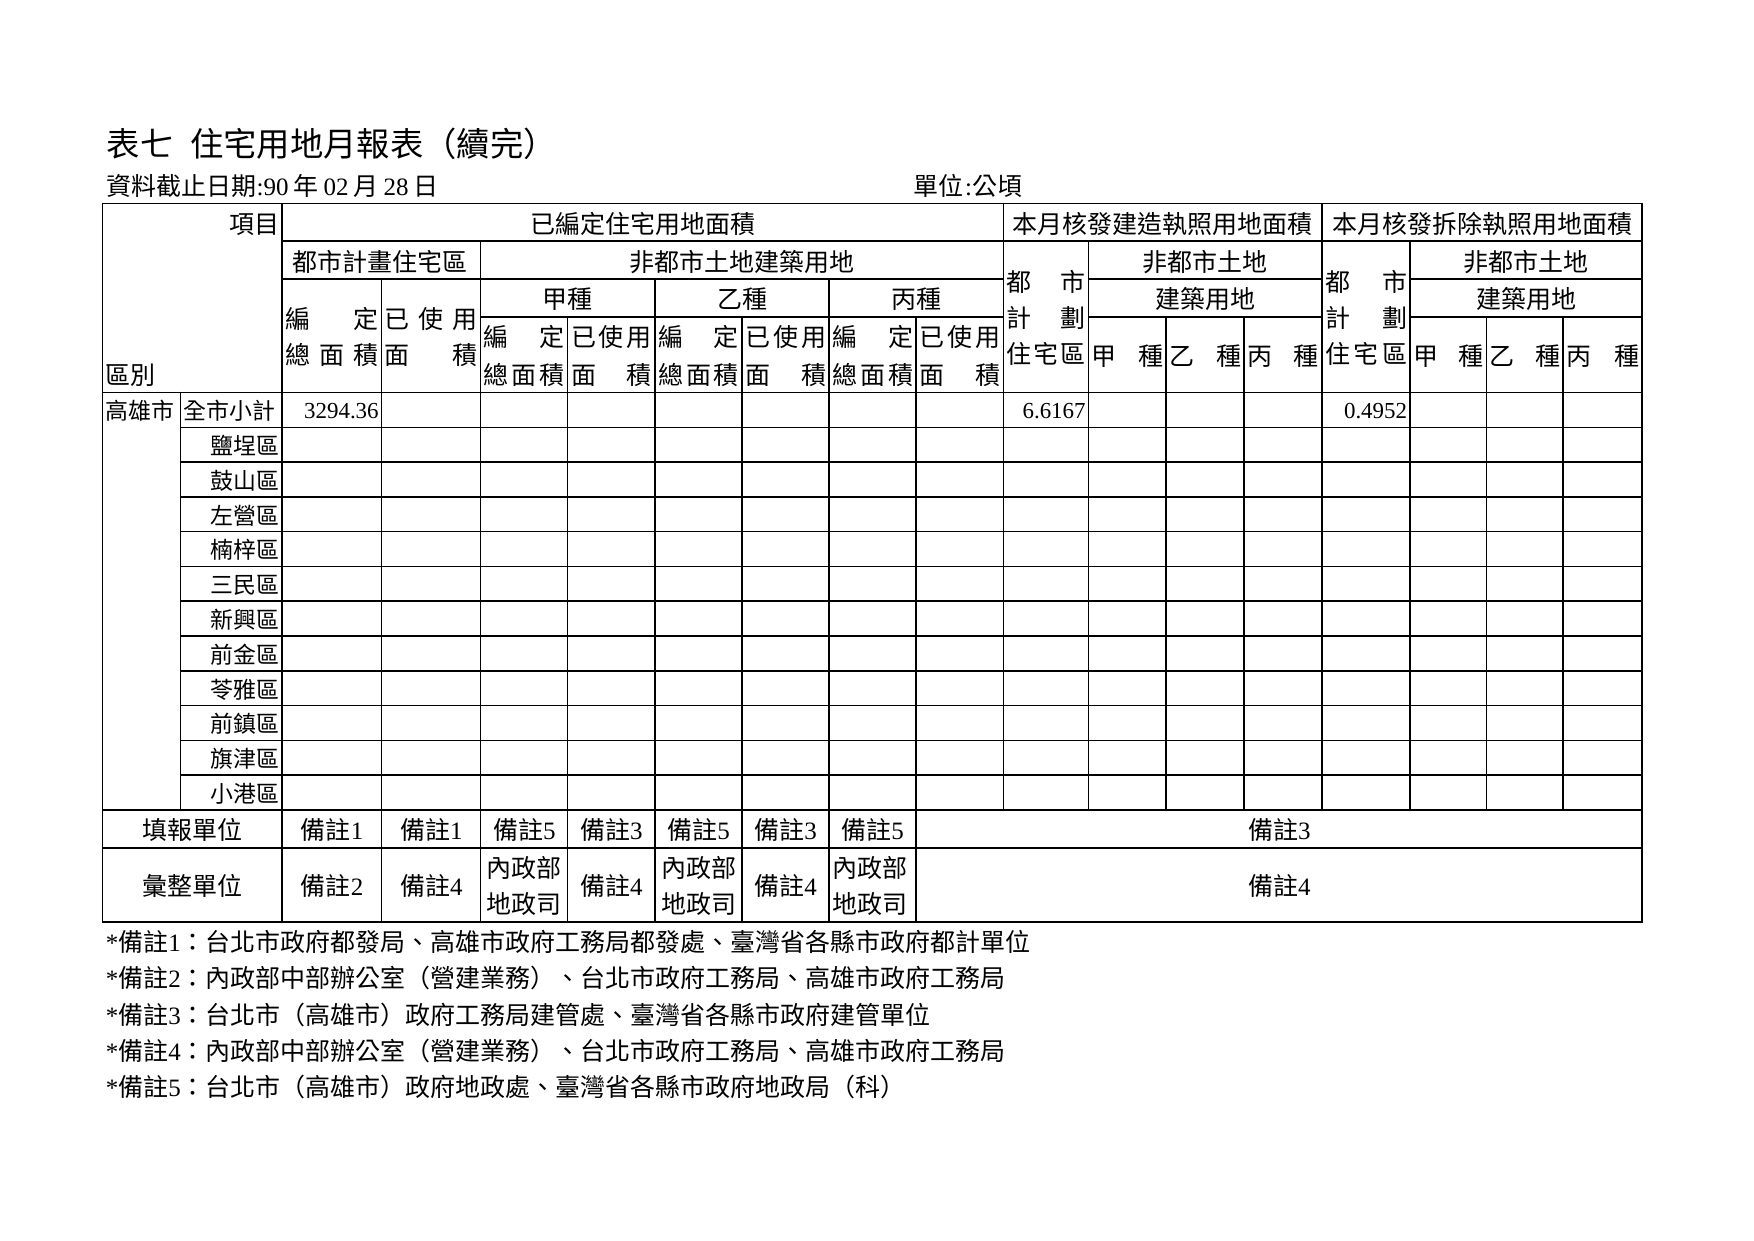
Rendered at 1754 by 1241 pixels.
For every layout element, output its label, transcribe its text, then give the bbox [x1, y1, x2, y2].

table_cell 建築用地 [1411, 280, 1641, 316]
table_cell 備註4 [568, 849, 654, 921]
table_cell [1564, 463, 1641, 496]
table_cell 內政部 地政司 [481, 849, 567, 921]
table_cell [481, 741, 567, 774]
table_cell [1004, 602, 1088, 635]
table_cell [917, 602, 1003, 635]
table_cell [1167, 776, 1243, 809]
table_cell [917, 428, 1003, 461]
table_cell [1323, 706, 1409, 739]
table_cell [830, 672, 915, 705]
table_cell [656, 672, 741, 705]
table_cell [103, 316, 196, 354]
table_cell [1411, 532, 1486, 566]
table_cell [830, 776, 915, 809]
table_cell [1245, 602, 1321, 635]
table_cell *備註4：內政部中部辦公室（營建業務）、台北市政府工務局、高雄市政府工務局 [103, 1031, 1642, 1068]
table_cell [382, 498, 480, 531]
table_cell [1089, 706, 1165, 739]
table_cell [1089, 741, 1165, 774]
table_cell [1245, 776, 1321, 809]
table_cell [382, 776, 480, 809]
table_cell [743, 706, 828, 739]
table_cell [830, 567, 915, 600]
table_cell [196, 240, 281, 278]
table_cell [1323, 498, 1409, 531]
table_cell [1323, 672, 1409, 705]
table_cell [1245, 393, 1321, 426]
table_cell 非都市土地 [1089, 242, 1321, 278]
table_cell [283, 463, 381, 496]
table_cell [830, 706, 915, 739]
table_cell 新興區 [181, 602, 281, 635]
table_cell [917, 776, 1003, 809]
table_cell [1004, 498, 1088, 531]
table_cell [481, 463, 567, 496]
table_cell [830, 463, 915, 496]
table_cell [1167, 428, 1243, 461]
table_cell [283, 567, 381, 600]
table_cell [1487, 602, 1562, 635]
table_cell [283, 602, 381, 635]
table_cell [743, 672, 828, 705]
table_cell [1167, 741, 1243, 774]
table_cell 丙種 [1245, 318, 1321, 392]
table_cell [1167, 532, 1243, 566]
table_cell [1411, 741, 1486, 774]
table_cell [1411, 498, 1486, 531]
table_cell [1167, 637, 1243, 670]
table_cell [830, 393, 915, 426]
table_cell [656, 532, 741, 566]
table_cell 丙種 [830, 280, 1003, 316]
table_cell [481, 428, 567, 461]
table_cell 總面積 [656, 354, 741, 392]
table_cell 乙種 [656, 280, 828, 316]
table_cell [830, 428, 915, 461]
table_cell [656, 463, 741, 496]
table_cell 備註3 [568, 811, 654, 847]
table_cell [1245, 532, 1321, 566]
table_cell [1323, 776, 1409, 809]
table_cell [481, 532, 567, 566]
table_cell [1323, 463, 1409, 496]
table_cell [1487, 567, 1562, 600]
table_cell [568, 602, 654, 635]
table_cell [656, 602, 741, 635]
table_cell [1411, 637, 1486, 670]
table_cell [382, 463, 480, 496]
table_cell [1167, 393, 1243, 426]
table_cell [382, 532, 480, 566]
table_cell [1564, 602, 1641, 635]
table_header 已編定住宅用地面積 [283, 204, 1003, 240]
table_cell [917, 672, 1003, 705]
table_cell [656, 706, 741, 739]
table_cell [1167, 706, 1243, 739]
table_cell [568, 393, 654, 426]
table_cell [568, 706, 654, 739]
table_cell 楠梓區 [181, 532, 281, 566]
table_cell [1089, 567, 1165, 600]
table_cell [1487, 672, 1562, 705]
table_cell [283, 532, 381, 566]
table_cell [830, 741, 915, 774]
table_cell [481, 498, 567, 531]
table_cell 甲種 [481, 280, 654, 316]
table_cell [283, 498, 381, 531]
table_cell [1411, 428, 1486, 461]
table_cell 區別 [103, 354, 196, 392]
table_cell [743, 498, 828, 531]
table_cell [481, 602, 567, 635]
table_cell 旗津區 [181, 741, 281, 774]
table_cell [1089, 602, 1165, 635]
table_cell [656, 567, 741, 600]
table_cell 面積 [743, 354, 828, 392]
table_cell [1411, 672, 1486, 705]
table_cell [1167, 498, 1243, 531]
table_cell [1089, 463, 1165, 496]
table_cell [656, 741, 741, 774]
table_cell 備註2 [283, 849, 381, 921]
table_cell [1004, 637, 1088, 670]
text 資料截止日期:90年02月28日 單位:公頃 [106, 166, 1648, 203]
table_cell 前金區 [181, 637, 281, 670]
table_cell [568, 567, 654, 600]
table_header [103, 204, 196, 240]
table_cell [656, 393, 741, 426]
table_cell 備註4 [743, 849, 828, 921]
table_cell [1245, 428, 1321, 461]
table_cell [1167, 567, 1243, 600]
table_cell [1004, 672, 1088, 705]
table_cell 非都市土地建築用地 [481, 242, 1003, 278]
table_cell *備註1：台北市政府都發局、高雄市政府工務局都發處、臺灣省各縣市政府都計單位 [103, 923, 1642, 959]
table_cell [1245, 567, 1321, 600]
table_cell [743, 741, 828, 774]
table_cell [1487, 532, 1562, 566]
table_cell 苓雅區 [181, 672, 281, 705]
table_cell 已使用 面積 [382, 280, 480, 392]
table_cell [196, 354, 281, 392]
table_cell [1564, 672, 1641, 705]
table_cell [1487, 393, 1562, 426]
table_cell [917, 741, 1003, 774]
table_cell 備註5 [656, 811, 741, 847]
table_cell [481, 393, 567, 426]
table_cell 建築用地 [1089, 280, 1321, 316]
table_cell [917, 532, 1003, 566]
table_cell *備註2：內政部中部辦公室（營建業務）、台北市政府工務局、高雄市政府工務局 [103, 959, 1642, 995]
table_cell 編定 總面積 [283, 280, 381, 392]
table_cell [1564, 393, 1641, 426]
table_cell 編定 [830, 318, 915, 354]
table_cell [568, 637, 654, 670]
table_cell [1323, 741, 1409, 774]
table_cell [1323, 567, 1409, 600]
table_cell [1089, 637, 1165, 670]
table_cell 內政部 地政司 [656, 849, 741, 921]
table_cell 鼓山區 [181, 463, 281, 496]
table_cell [1411, 602, 1486, 635]
table_cell [1564, 741, 1641, 774]
table_cell [743, 393, 828, 426]
table_cell [1089, 393, 1165, 426]
table_cell [1323, 637, 1409, 670]
table_cell [481, 672, 567, 705]
table_cell [1564, 567, 1641, 600]
table_cell [656, 776, 741, 809]
table_cell 鹽埕區 [181, 428, 281, 461]
table_cell [1004, 463, 1088, 496]
table_cell 面積 [568, 354, 654, 392]
table_cell 備註4 [917, 849, 1641, 921]
table_cell [1487, 463, 1562, 496]
table_cell 三民區 [181, 567, 281, 600]
table_cell 乙種 [1487, 318, 1562, 392]
table_cell [830, 602, 915, 635]
table_cell [481, 567, 567, 600]
table_cell [917, 706, 1003, 739]
table_cell 都市計畫住宅區 [283, 242, 480, 278]
table_cell [568, 776, 654, 809]
table_cell 都市 計劃 住宅區 [1323, 242, 1409, 392]
table_cell [1411, 567, 1486, 600]
table_cell 甲種 [1411, 318, 1486, 392]
table_cell [382, 672, 480, 705]
table_cell [1089, 428, 1165, 461]
table_cell 甲種 [1089, 318, 1165, 392]
table_cell [743, 532, 828, 566]
table_cell [1323, 428, 1409, 461]
table_cell [568, 741, 654, 774]
table_cell [568, 498, 654, 531]
table_cell [1004, 532, 1088, 566]
table_cell [1004, 428, 1088, 461]
table_cell [382, 706, 480, 739]
table_cell [382, 567, 480, 600]
table_cell [382, 428, 480, 461]
table_cell [1411, 463, 1486, 496]
table_cell [917, 637, 1003, 670]
table_cell 非都市土地 [1411, 242, 1641, 278]
table_cell [917, 567, 1003, 600]
table_cell [481, 776, 567, 809]
table_cell [481, 637, 567, 670]
table_cell 總面積 [481, 354, 567, 392]
table_cell 內政部 地政司 [830, 849, 915, 921]
table_header 項目 [196, 204, 281, 240]
text 表七 住宅用地月報表（續完） [106, 118, 1648, 166]
table_cell 已使用 [743, 318, 828, 354]
table_cell [1089, 672, 1165, 705]
table_cell [1564, 428, 1641, 461]
table_cell 彙整單位 [103, 849, 281, 921]
table_cell [1167, 672, 1243, 705]
table_cell [1564, 498, 1641, 531]
table_cell [568, 532, 654, 566]
table_cell [382, 602, 480, 635]
table_cell [917, 393, 1003, 426]
table_cell [283, 776, 381, 809]
table_cell [1004, 741, 1088, 774]
table_header 本月核發拆除執照用地面積 [1323, 204, 1641, 240]
table_cell [382, 393, 480, 426]
table_cell [1487, 741, 1562, 774]
table_cell 乙種 [1167, 318, 1243, 392]
table_cell [743, 463, 828, 496]
table_cell [1323, 532, 1409, 566]
table_cell [1411, 393, 1486, 426]
table_cell 已使用 [917, 318, 1003, 354]
table_cell [382, 741, 480, 774]
table_cell 備註5 [481, 811, 567, 847]
table_cell 備註1 [283, 811, 381, 847]
table_header 本月核發建造執照用地面積 [1004, 204, 1321, 240]
table_cell 總面積 [830, 354, 915, 392]
table_cell [1487, 498, 1562, 531]
table_cell [1167, 463, 1243, 496]
table_cell [1564, 637, 1641, 670]
table_cell [196, 278, 281, 316]
table_cell 都市 計劃 住宅區 [1004, 242, 1088, 392]
table_cell [1564, 706, 1641, 739]
table_cell [743, 567, 828, 600]
table_cell [1089, 498, 1165, 531]
table_cell [830, 532, 915, 566]
table_cell [1487, 706, 1562, 739]
table_cell 高雄市 [103, 393, 180, 809]
table_cell 6.6167 [1004, 393, 1088, 426]
table_cell 小港區 [181, 776, 281, 809]
table_cell [1487, 428, 1562, 461]
table_cell [196, 316, 281, 354]
table_cell [1323, 602, 1409, 635]
table_cell [743, 637, 828, 670]
table_cell [830, 498, 915, 531]
table_cell 左營區 [181, 498, 281, 531]
table_cell [283, 706, 381, 739]
table_cell 備註4 [382, 849, 480, 921]
table_cell 備註3 [743, 811, 828, 847]
table_cell [656, 637, 741, 670]
table_cell [1411, 776, 1486, 809]
table_cell 填報單位 [103, 811, 281, 847]
table_cell [1004, 776, 1088, 809]
table_cell 3294.36 [283, 393, 381, 426]
table_cell [656, 428, 741, 461]
table_cell [568, 428, 654, 461]
table_cell [568, 463, 654, 496]
table_cell [743, 428, 828, 461]
table_cell [1487, 776, 1562, 809]
table_cell [917, 463, 1003, 496]
table_cell [1089, 532, 1165, 566]
table_cell *備註5：台北市（高雄市）政府地政處、臺灣省各縣市政府地政局（科） [103, 1068, 1642, 1104]
table_cell 已使用 [568, 318, 654, 354]
table_cell [743, 776, 828, 809]
table_cell [103, 240, 196, 278]
table_cell 編定 [481, 318, 567, 354]
table_cell 備註5 [830, 811, 915, 847]
table_cell 備註1 [382, 811, 480, 847]
table_cell [1245, 498, 1321, 531]
table_cell 備註3 [917, 811, 1641, 847]
table_cell [1564, 532, 1641, 566]
table_cell [1245, 706, 1321, 739]
table_cell [283, 741, 381, 774]
table_cell [103, 278, 196, 316]
table_cell *備註3：台北市（高雄市）政府工務局建管處、臺灣省各縣市政府建管單位 [103, 995, 1642, 1031]
table_cell [830, 637, 915, 670]
table_cell 0.4952 [1323, 393, 1409, 426]
table_cell [917, 498, 1003, 531]
table_cell [1487, 637, 1562, 670]
table_cell [1245, 463, 1321, 496]
table_cell [568, 672, 654, 705]
table_cell 丙種 [1564, 318, 1641, 392]
table_cell [382, 637, 480, 670]
table_cell [283, 428, 381, 461]
table_cell [656, 498, 741, 531]
table_cell 編定 [656, 318, 741, 354]
table_cell [1089, 776, 1165, 809]
table_cell [481, 706, 567, 739]
table_cell 面積 [917, 354, 1003, 392]
table_cell [1245, 741, 1321, 774]
table_cell [1167, 602, 1243, 635]
table_cell 全市小計 [181, 393, 281, 426]
table_cell [743, 602, 828, 635]
table_cell [283, 672, 381, 705]
table_cell [1245, 672, 1321, 705]
table_cell [283, 637, 381, 670]
table_cell [1411, 706, 1486, 739]
table_cell [1004, 706, 1088, 739]
table_cell [1245, 637, 1321, 670]
table_cell 前鎮區 [181, 706, 281, 739]
table_cell [1004, 567, 1088, 600]
table_cell [1564, 776, 1641, 809]
